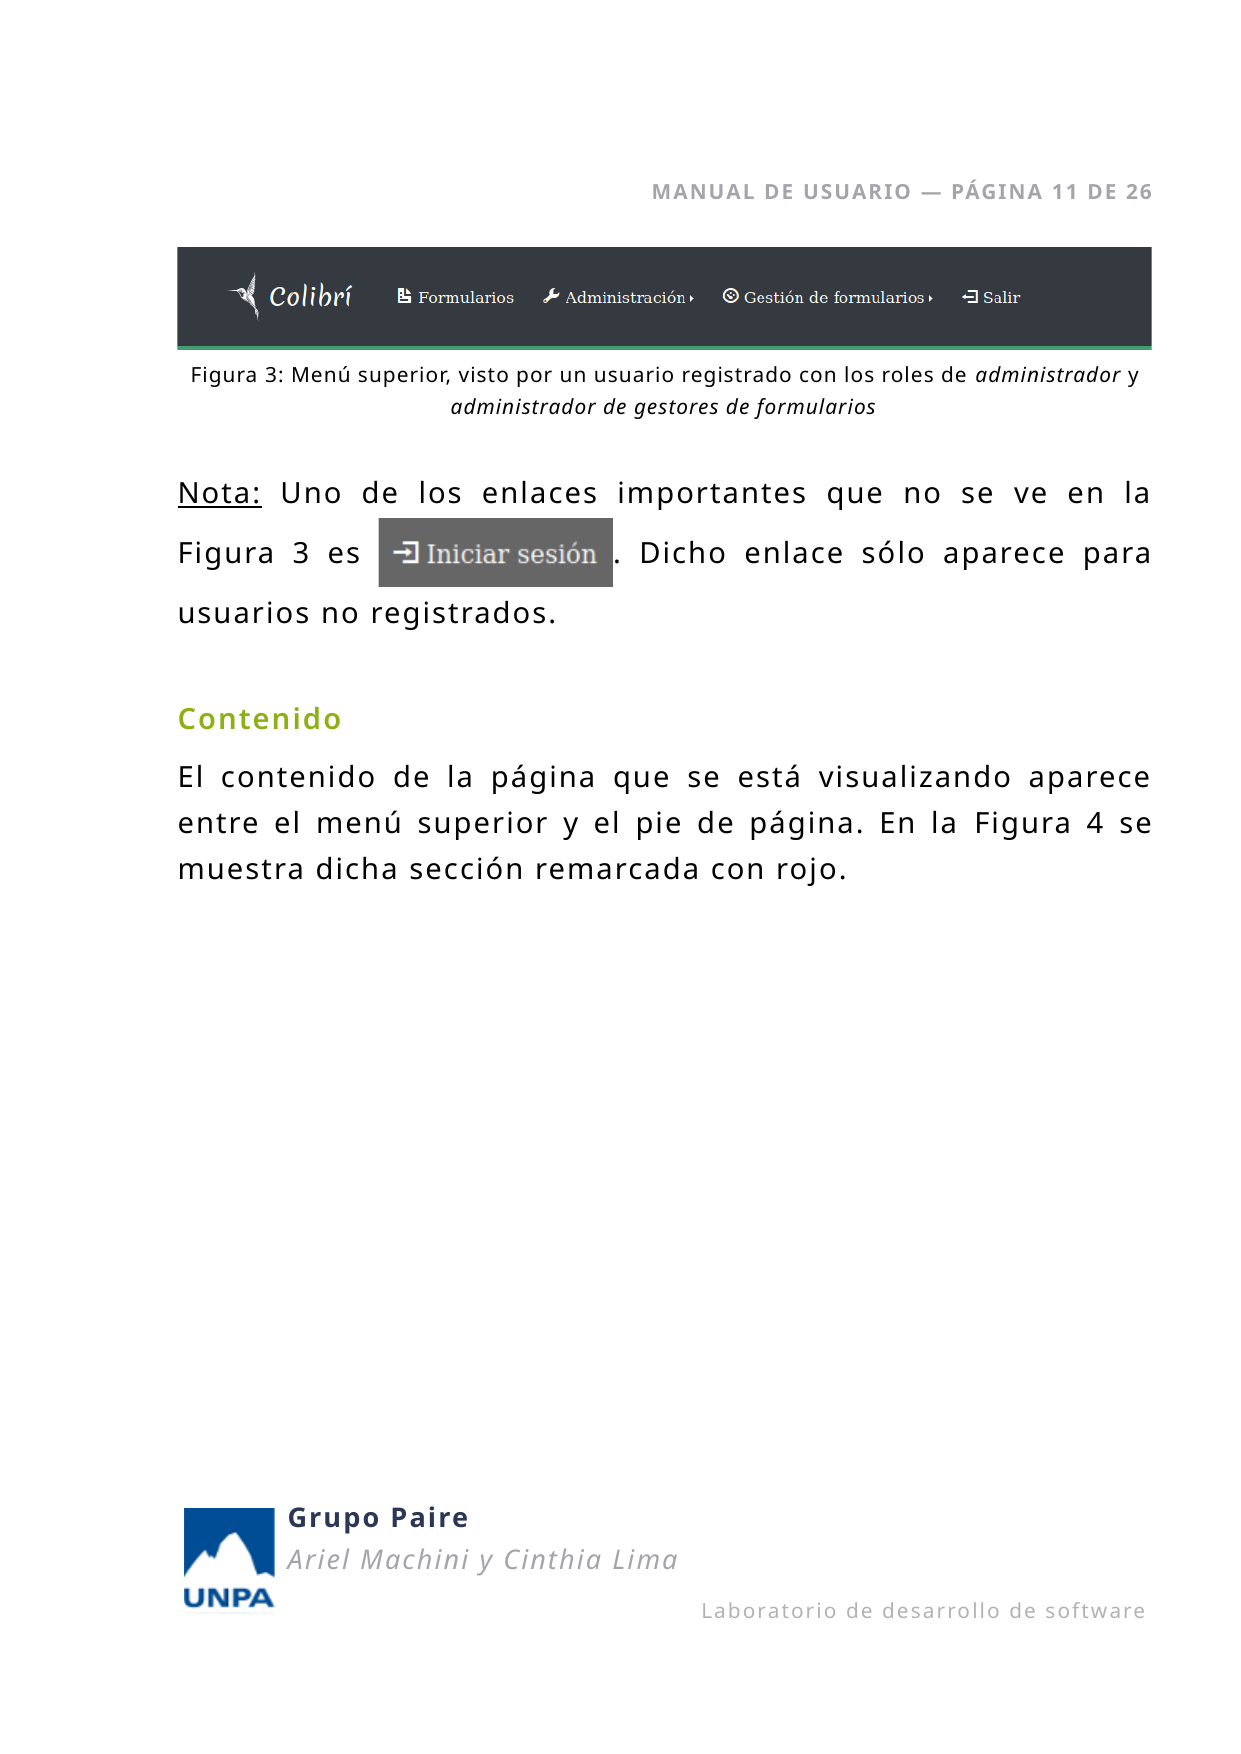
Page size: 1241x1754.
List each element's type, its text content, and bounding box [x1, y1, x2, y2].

subtitle Contenido [177, 699, 1152, 738]
text Nota: Uno de los enlaces importantes que no se ve en la Figura 3 es . Dicho enlace sólo aparece para usuarios no registrados. [177, 472, 1152, 632]
picture [184, 1508, 275, 1614]
picture [378, 518, 613, 587]
picture [177, 247, 1152, 350]
text Figura 3: Menú superior, visto por un usuario registrado con los roles de administrador y administrador de gestores de formularios [177, 350, 1152, 421]
text El contenido de la página que se está visualizando aparece entre el menú superior y el pie de página. En la Figura 4 se muestra dicha sección remarcada con rojo. [177, 757, 1152, 888]
